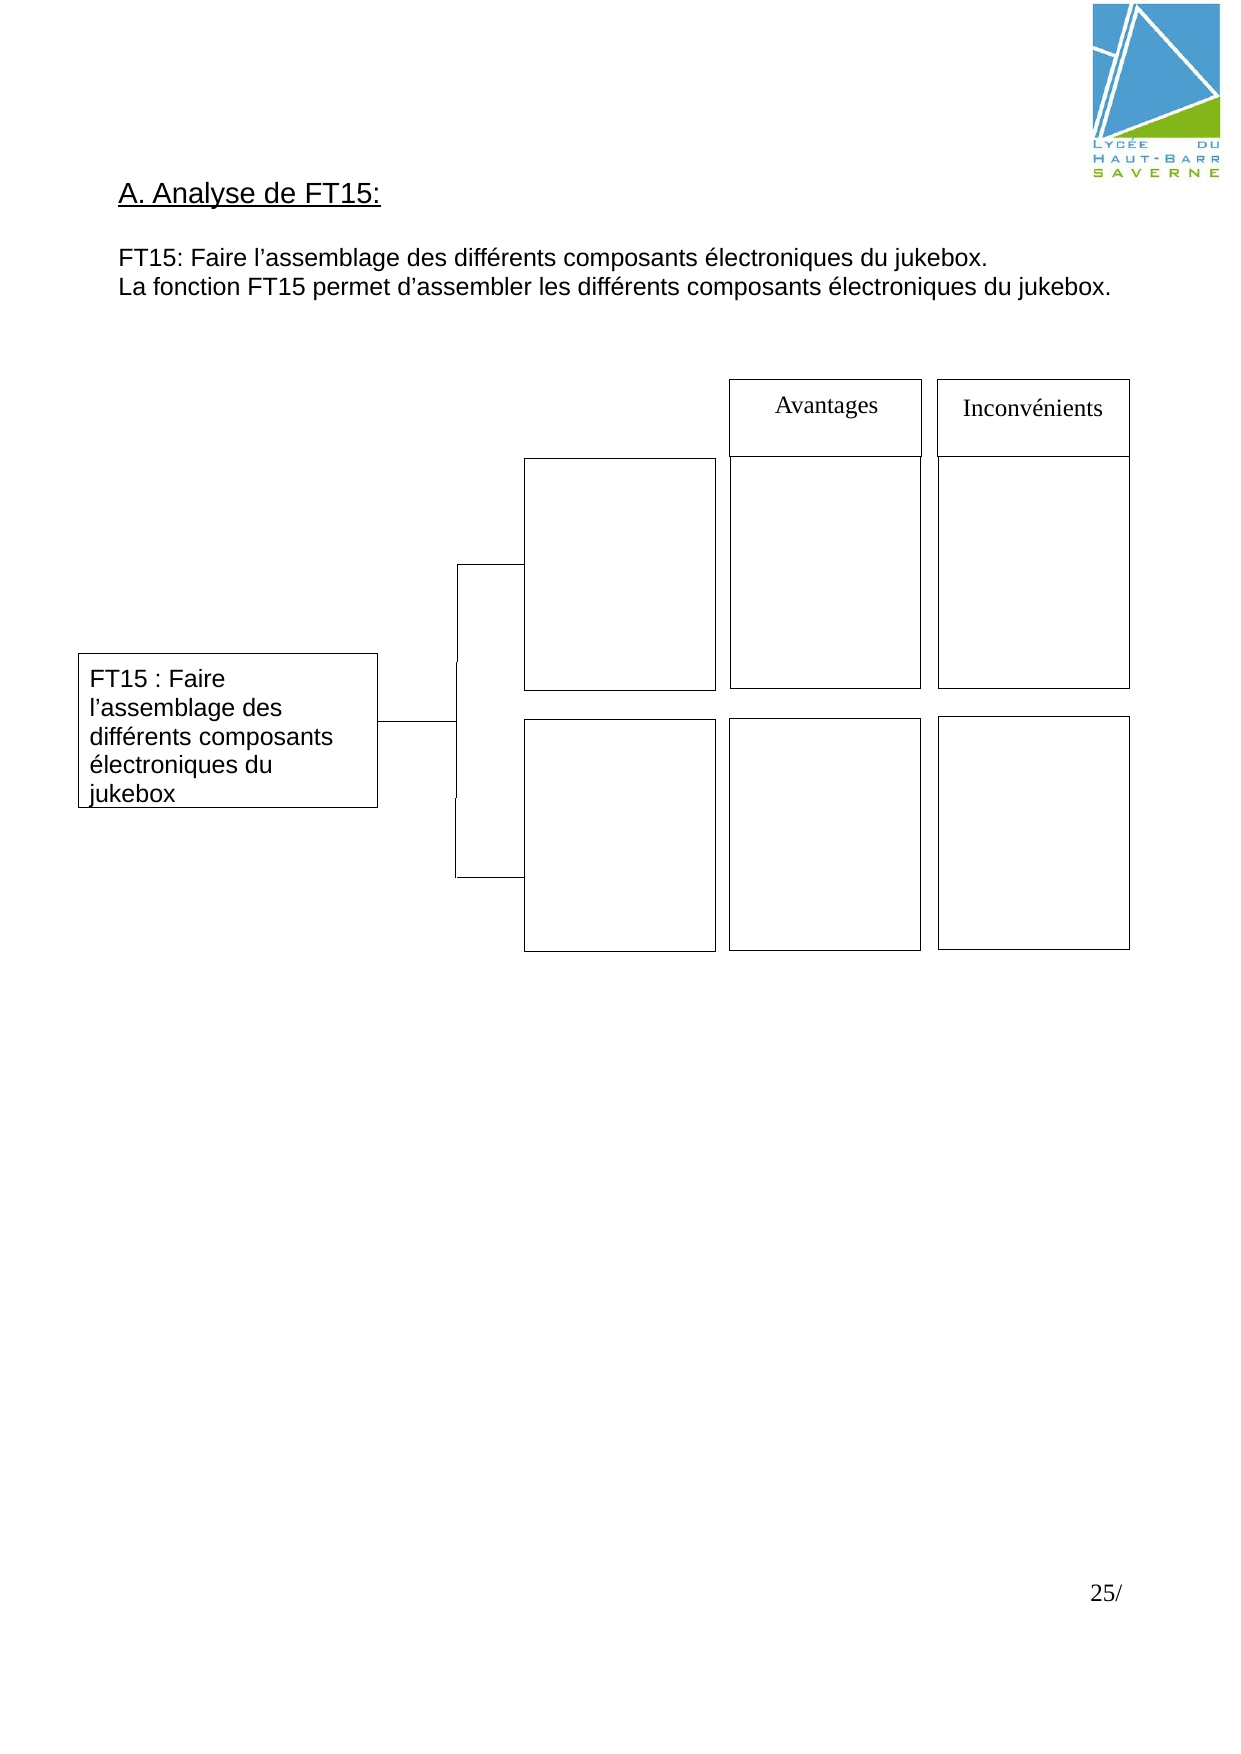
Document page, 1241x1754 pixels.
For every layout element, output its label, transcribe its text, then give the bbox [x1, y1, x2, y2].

text FT15: Faire l’assemblage des différents composants électroniques du jukebox. [118, 243, 1122, 272]
text La fonction FT15 permet d’assembler les différents composants électroniques du jukebox. [118, 272, 1122, 301]
picture [1087, 0, 1224, 185]
text A. Analyse de FT15: [118, 176, 1122, 210]
